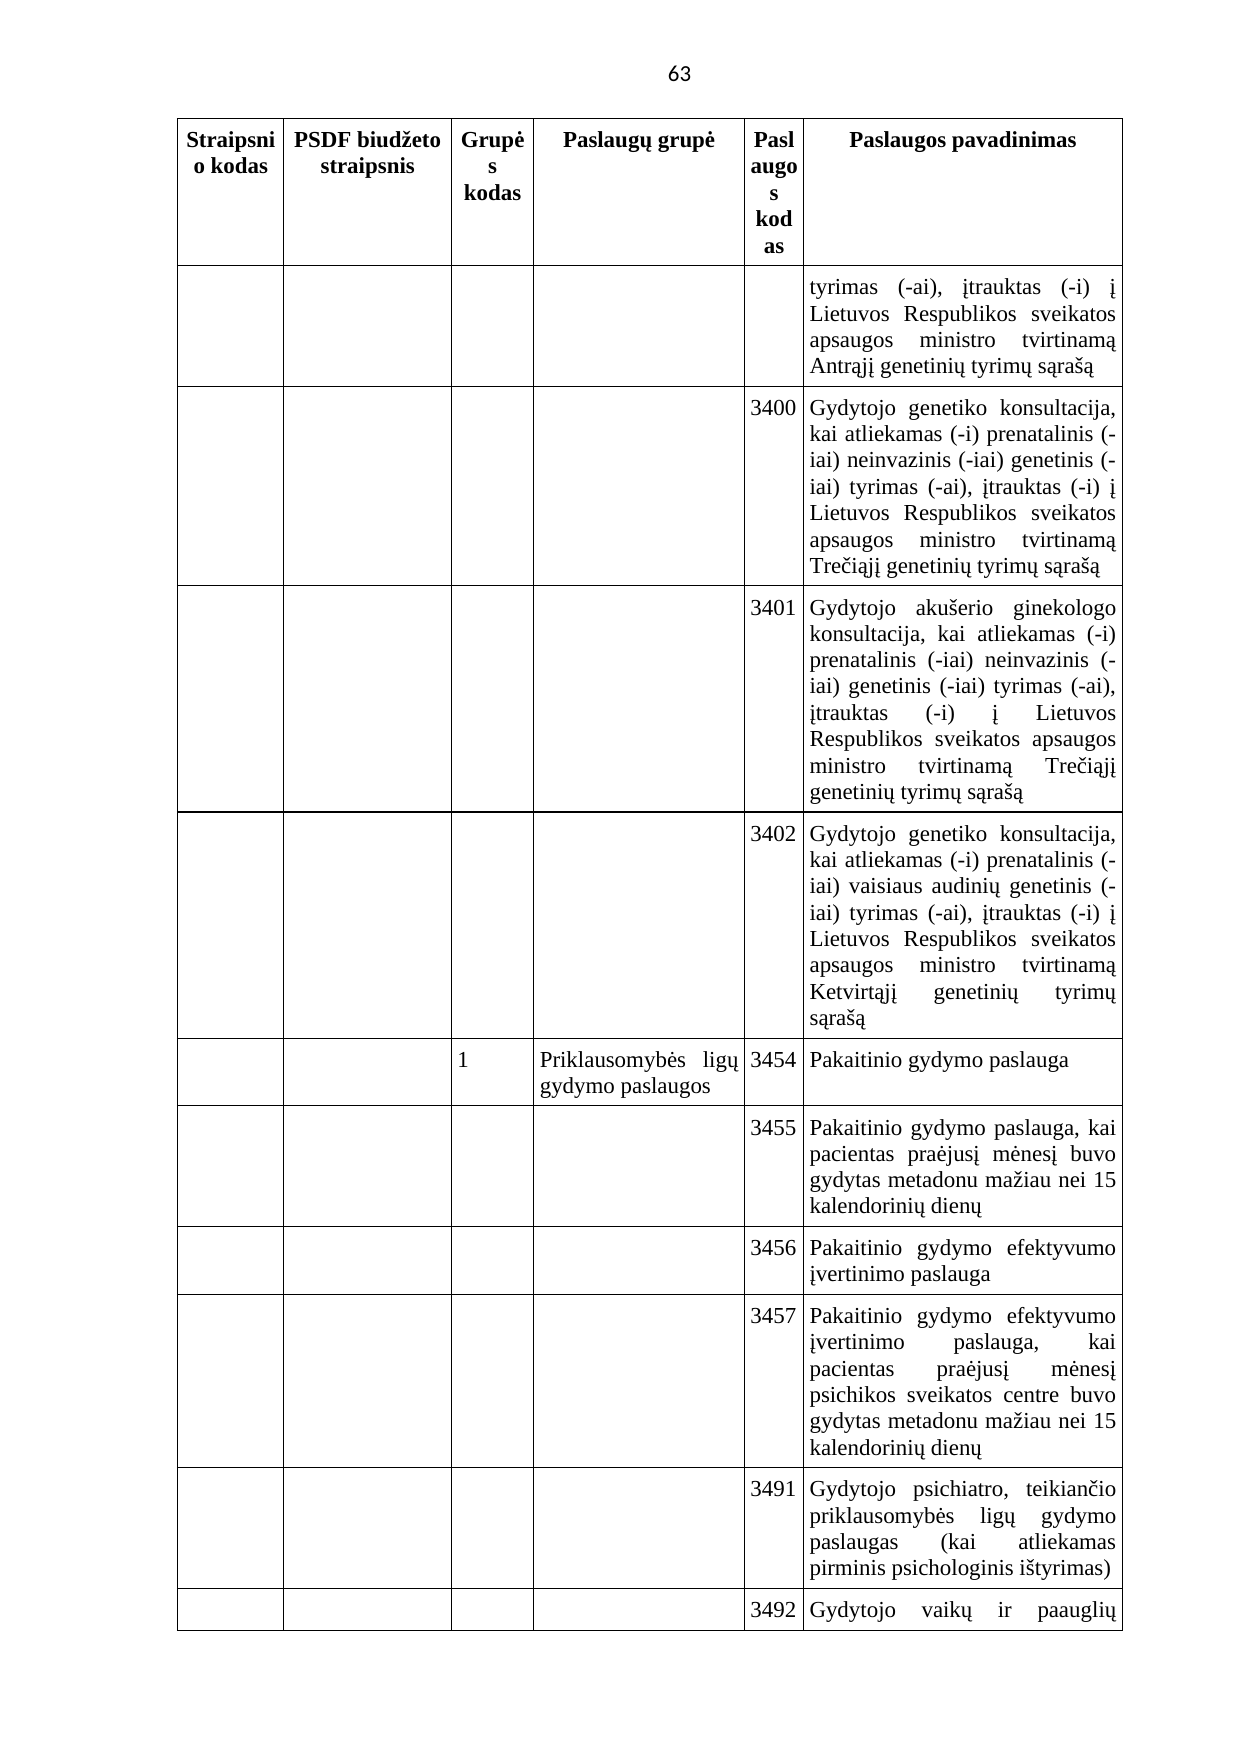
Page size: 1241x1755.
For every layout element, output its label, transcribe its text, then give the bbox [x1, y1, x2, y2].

table_cell [534, 387, 744, 585]
table_cell [284, 1295, 451, 1467]
table_cell 3491 [745, 1468, 803, 1588]
table_cell [534, 813, 744, 1037]
table_cell [534, 1589, 744, 1629]
table_cell [452, 586, 533, 811]
table_cell [745, 266, 803, 386]
table_cell [452, 1468, 533, 1588]
table_header Grupės kodas [452, 119, 533, 265]
table_cell [284, 813, 451, 1037]
table_cell [452, 387, 533, 585]
table_cell 3456 [745, 1227, 803, 1294]
table_cell [284, 387, 451, 585]
table_cell 3455 [745, 1106, 803, 1226]
table_cell 3457 [745, 1295, 803, 1467]
table_header PSDF biudžeto straipsnis [284, 119, 451, 265]
table_cell [178, 266, 283, 386]
table_cell tyrimas (-ai), įtrauktas (-i) į Lietuvos Respublikos sveikatos apsaugos ministro tvirtinamą Antrąjį genetinių tyrimų sąrašą [804, 266, 1122, 386]
table_cell Gydytojo vaikų ir paauglių [804, 1589, 1122, 1629]
table_cell [284, 1106, 451, 1226]
table_cell [178, 586, 283, 811]
table_cell 3492 [745, 1589, 803, 1629]
table_cell 1 [452, 1039, 533, 1105]
table_cell Gydytojo akušerio ginekologo konsultacija, kai atliekamas (-i) prenatalinis (-iai) neinvazinis (-iai) genetinis (-iai) tyrimas (-ai), įtrauktas (-i) į Lietuvos Respublikos sveikatos apsaugos ministro tvirtinamą Trečiąjį genetinių tyrimų sąrašą [804, 586, 1122, 811]
table_cell [284, 586, 451, 811]
table_cell 3402 [745, 813, 803, 1037]
table_cell [284, 1227, 451, 1294]
table_cell [284, 266, 451, 386]
table_cell [178, 1227, 283, 1294]
table_cell [534, 1106, 744, 1226]
table_header Paslaugos kodas [745, 119, 803, 265]
table_cell [452, 1295, 533, 1467]
table_cell Gydytojo genetiko konsultacija, kai atliekamas (-i) prenatalinis (-iai) vaisiaus audinių genetinis (-iai) tyrimas (-ai), įtrauktas (-i) į Lietuvos Respublikos sveikatos apsaugos ministro tvirtinamą Ketvirtąjį genetinių tyrimų sąrašą [804, 813, 1122, 1037]
table_cell Pakaitinio gydymo paslauga [804, 1039, 1122, 1105]
table_cell [452, 1227, 533, 1294]
table_cell [534, 266, 744, 386]
table_cell [178, 1039, 283, 1105]
table_cell [452, 813, 533, 1037]
table_cell [534, 1295, 744, 1467]
table_cell [178, 1589, 283, 1629]
table_cell [178, 813, 283, 1037]
table_header Paslaugų grupė [534, 119, 744, 265]
table_header Straipsnio kodas [178, 119, 283, 265]
table_cell 3400 [745, 387, 803, 585]
table_cell 3401 [745, 586, 803, 811]
table_cell [534, 1227, 744, 1294]
table_cell Priklausomybės ligų gydymo paslaugos [534, 1039, 744, 1105]
table_cell [178, 1106, 283, 1226]
table_cell [178, 1468, 283, 1588]
table_cell 3454 [745, 1039, 803, 1105]
table_cell [452, 266, 533, 386]
table_cell Pakaitinio gydymo paslauga, kai pacientas praėjusį mėnesį buvo gydytas metadonu mažiau nei 15 kalendorinių dienų [804, 1106, 1122, 1226]
table_header Paslaugos pavadinimas [804, 119, 1122, 265]
table_cell Pakaitinio gydymo efektyvumo įvertinimo paslauga [804, 1227, 1122, 1294]
table_cell [452, 1106, 533, 1226]
table_cell Gydytojo genetiko konsultacija, kai atliekamas (-i) prenatalinis (-iai) neinvazinis (-iai) genetinis (-iai) tyrimas (-ai), įtrauktas (-i) į Lietuvos Respublikos sveikatos apsaugos ministro tvirtinamą Trečiąjį genetinių tyrimų sąrašą [804, 387, 1122, 585]
table_cell Gydytojo psichiatro, teikiančio priklausomybės ligų gydymo paslaugas (kai atliekamas pirminis psichologinis ištyrimas) [804, 1468, 1122, 1588]
table_cell [178, 1295, 283, 1467]
table_cell [284, 1039, 451, 1105]
table_cell [178, 387, 283, 585]
table_cell [452, 1589, 533, 1629]
table_cell [284, 1468, 451, 1588]
table_cell [534, 1468, 744, 1588]
table_cell [284, 1589, 451, 1629]
table_cell [534, 586, 744, 811]
table_cell Pakaitinio gydymo efektyvumo įvertinimo paslauga, kai pacientas praėjusį mėnesį psichikos sveikatos centre buvo gydytas metadonu mažiau nei 15 kalendorinių dienų [804, 1295, 1122, 1467]
